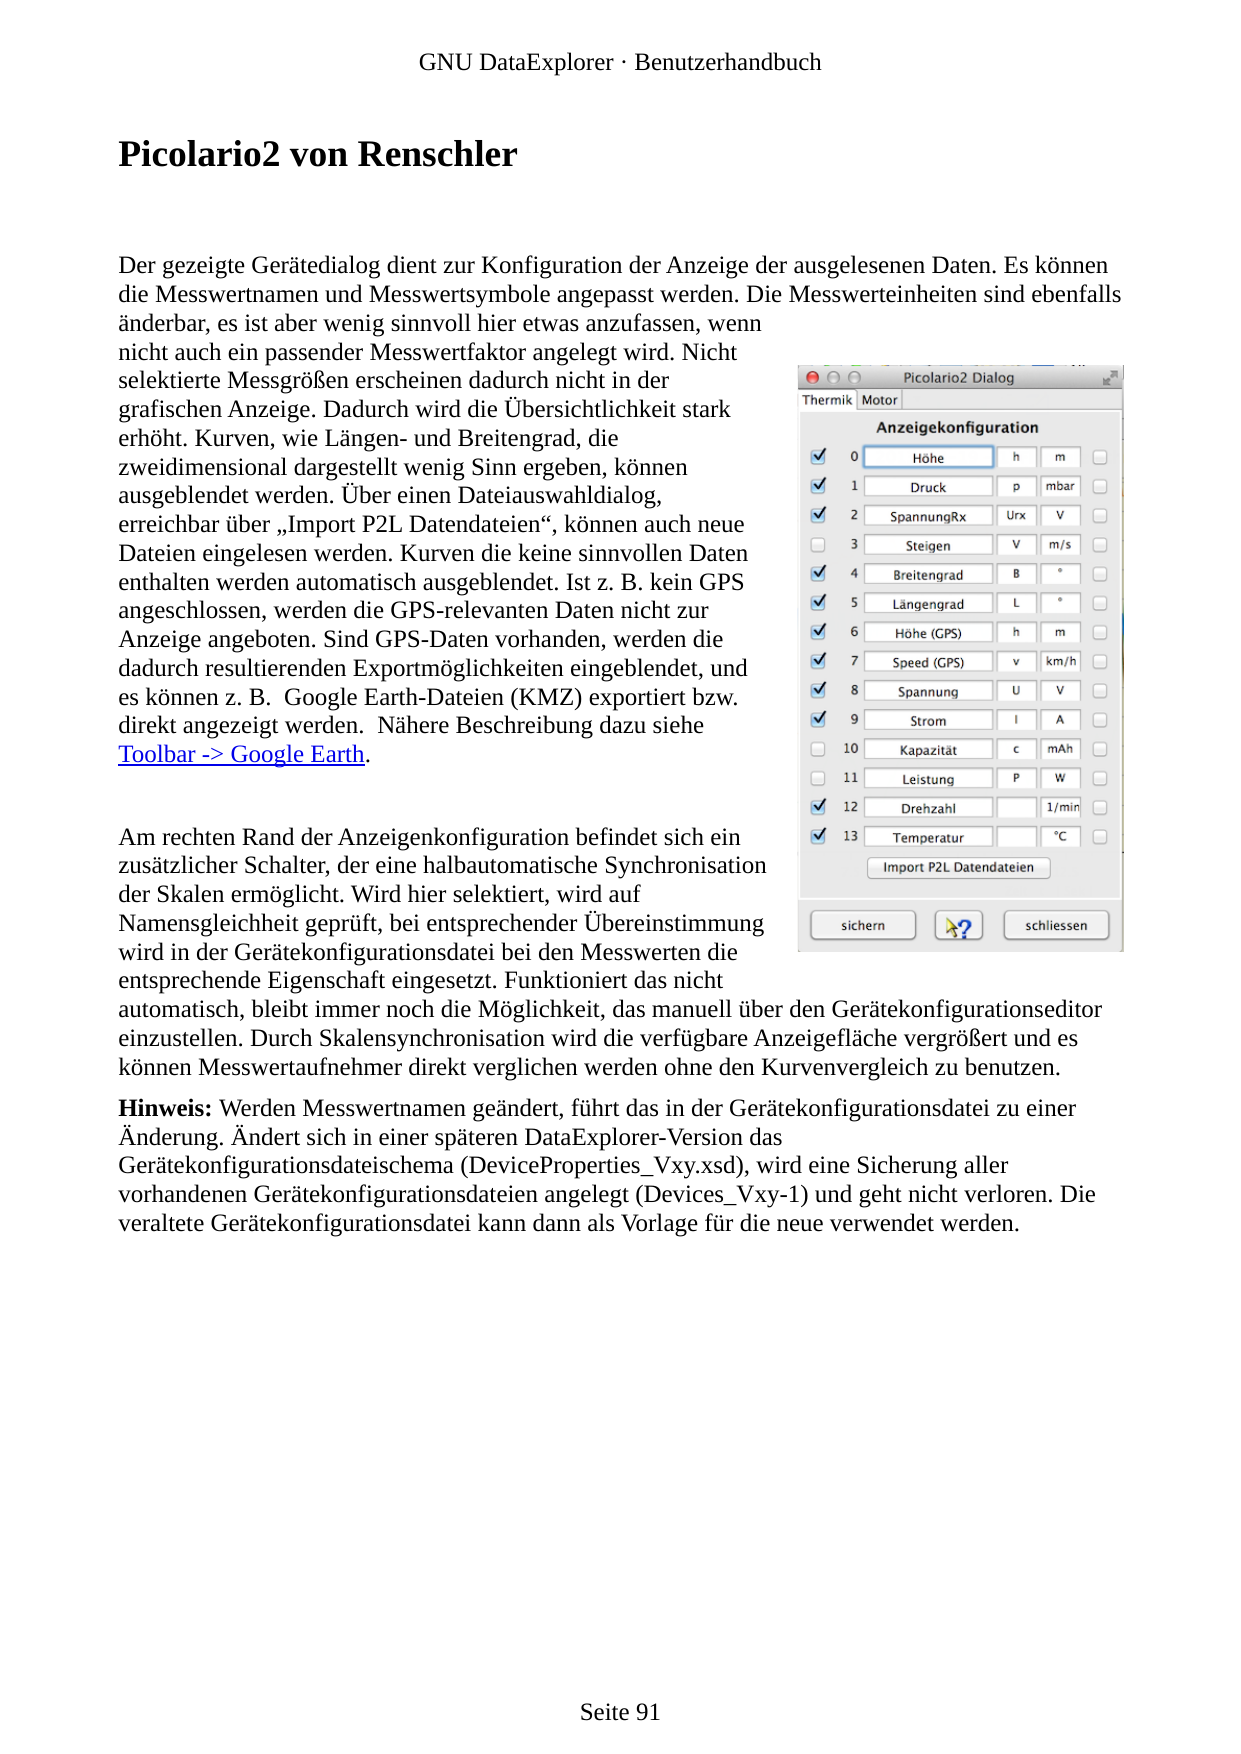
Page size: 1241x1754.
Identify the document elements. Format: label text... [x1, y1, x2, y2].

text Hinweis: Werden Messwertnamen geändert, führt das in der Gerätekonfigurationsdatei zu einer Änderung. Ändert sich in einer späteren DataExplorer-Version das Gerätekonfigurationsdateischema (DeviceProperties_Vxy.xsd), wird eine Sicherung aller vorhandenen Gerätekonfigurationsdateien angelegt (Devices_Vxy-1) und geht nicht verloren. Die veraltete Gerätekonfigurationsdatei kann dann als Vorlage für die neue verwendet werden. [118, 1093, 1122, 1237]
text Am rechten Rand der Anzeigenkonfiguration befindet sich ein zusätzlicher Schalter, der eine halbautomatische Synchronisation der Skalen ermöglicht. Wird hier selektiert, wird auf Namensgleichheit geprüft, bei entsprechender Übereinstimmung wird in der Gerätekonfigurationsdatei bei den Messwerten die entsprechende Eigenschaft eingesetzt. Funktioniert das nicht automatisch, bleibt immer noch die Möglichkeit, das manuell über den Gerätekonfigurationseditor einzustellen. Durch Skalensynchronisation wird die verfügbare Anzeigefläche vergrößert und es können Messwertaufnehmer direkt verglichen werden ohne den Kurvenvergleich zu benutzen. [118, 822, 1122, 1080]
picture [797, 365, 1124, 952]
subtitle Picolario2 von Renschler [118, 131, 1122, 174]
text Der gezeigte Gerätedialog dient zur Konfiguration der Anzeige der ausgelesenen Daten. Es können die Messwertnamen und Messwertsymbole angepasst werden. Die Messwerteinheiten sind ebenfalls änderbar, es ist aber wenig sinnvoll hier etwas anzufassen, wenn nicht auch ein passender Messwertfaktor angelegt wird. Nicht selektierte Messgrößen erscheinen dadurch nicht in der grafischen Anzeige. Dadurch wird die Übersichtlichkeit stark erhöht. Kurven, wie Längen- und Breitengrad, die zweidimensional dargestellt wenig Sinn ergeben, können ausgeblendet werden. Über einen Dateiauswahldialog, erreichbar über „Import P2L Datendateien“, können auch neue Dateien eingelesen werden. Kurven die keine sinnvollen Daten enthalten werden automatisch ausgeblendet. Ist z. B. kein GPS angeschlossen, werden die GPS-relevanten Daten nicht zur Anzeige angeboten. Sind GPS-Daten vorhanden, werden die dadurch resultierenden Exportmöglichkeiten eingeblendet, und es können z. B. Google Earth-Dateien (KMZ) exportiert bzw. direkt angezeigt werden. Nähere Beschreibung dazu siehe Toolbar -> Google Earth. [118, 250, 1122, 768]
